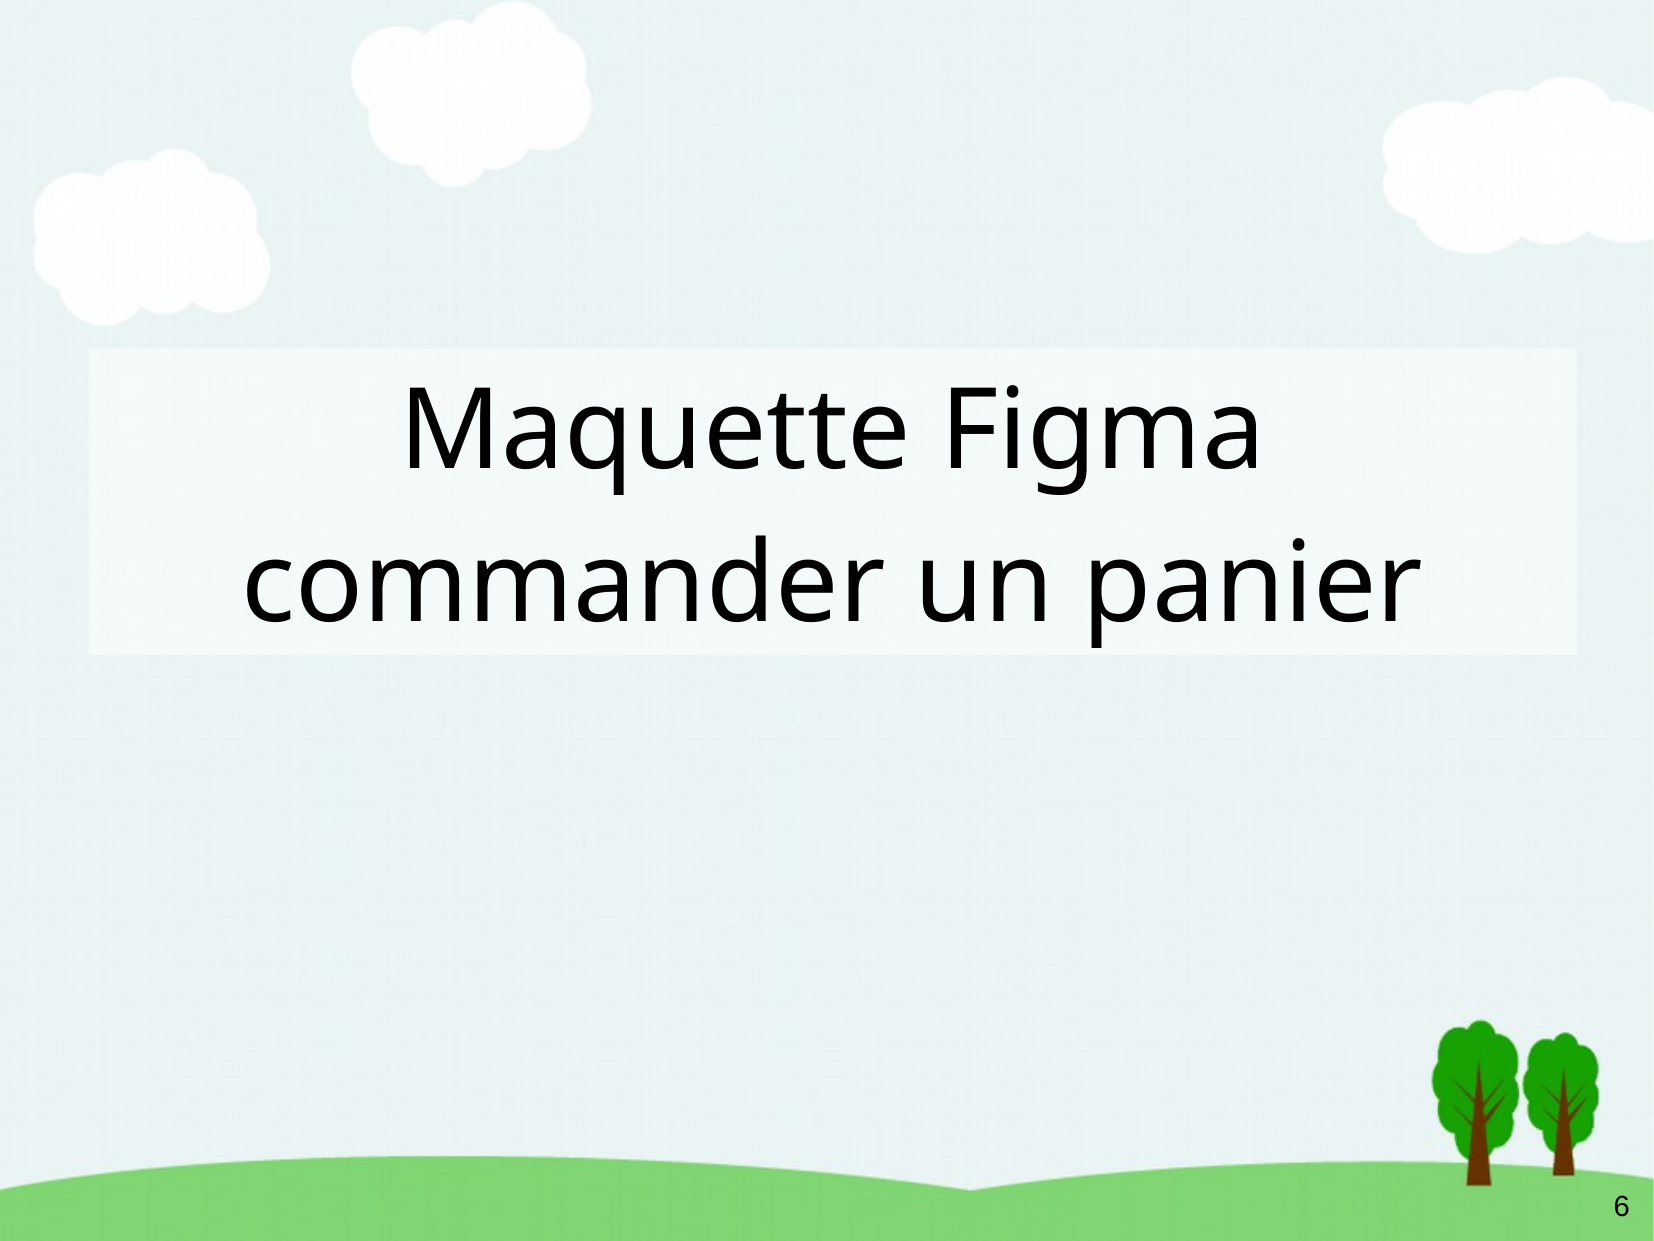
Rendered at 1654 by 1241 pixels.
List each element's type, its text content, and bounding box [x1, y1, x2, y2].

picture [0, 0, 1654, 1241]
title Maquette Figma commander un panier [88, 354, 1577, 649]
